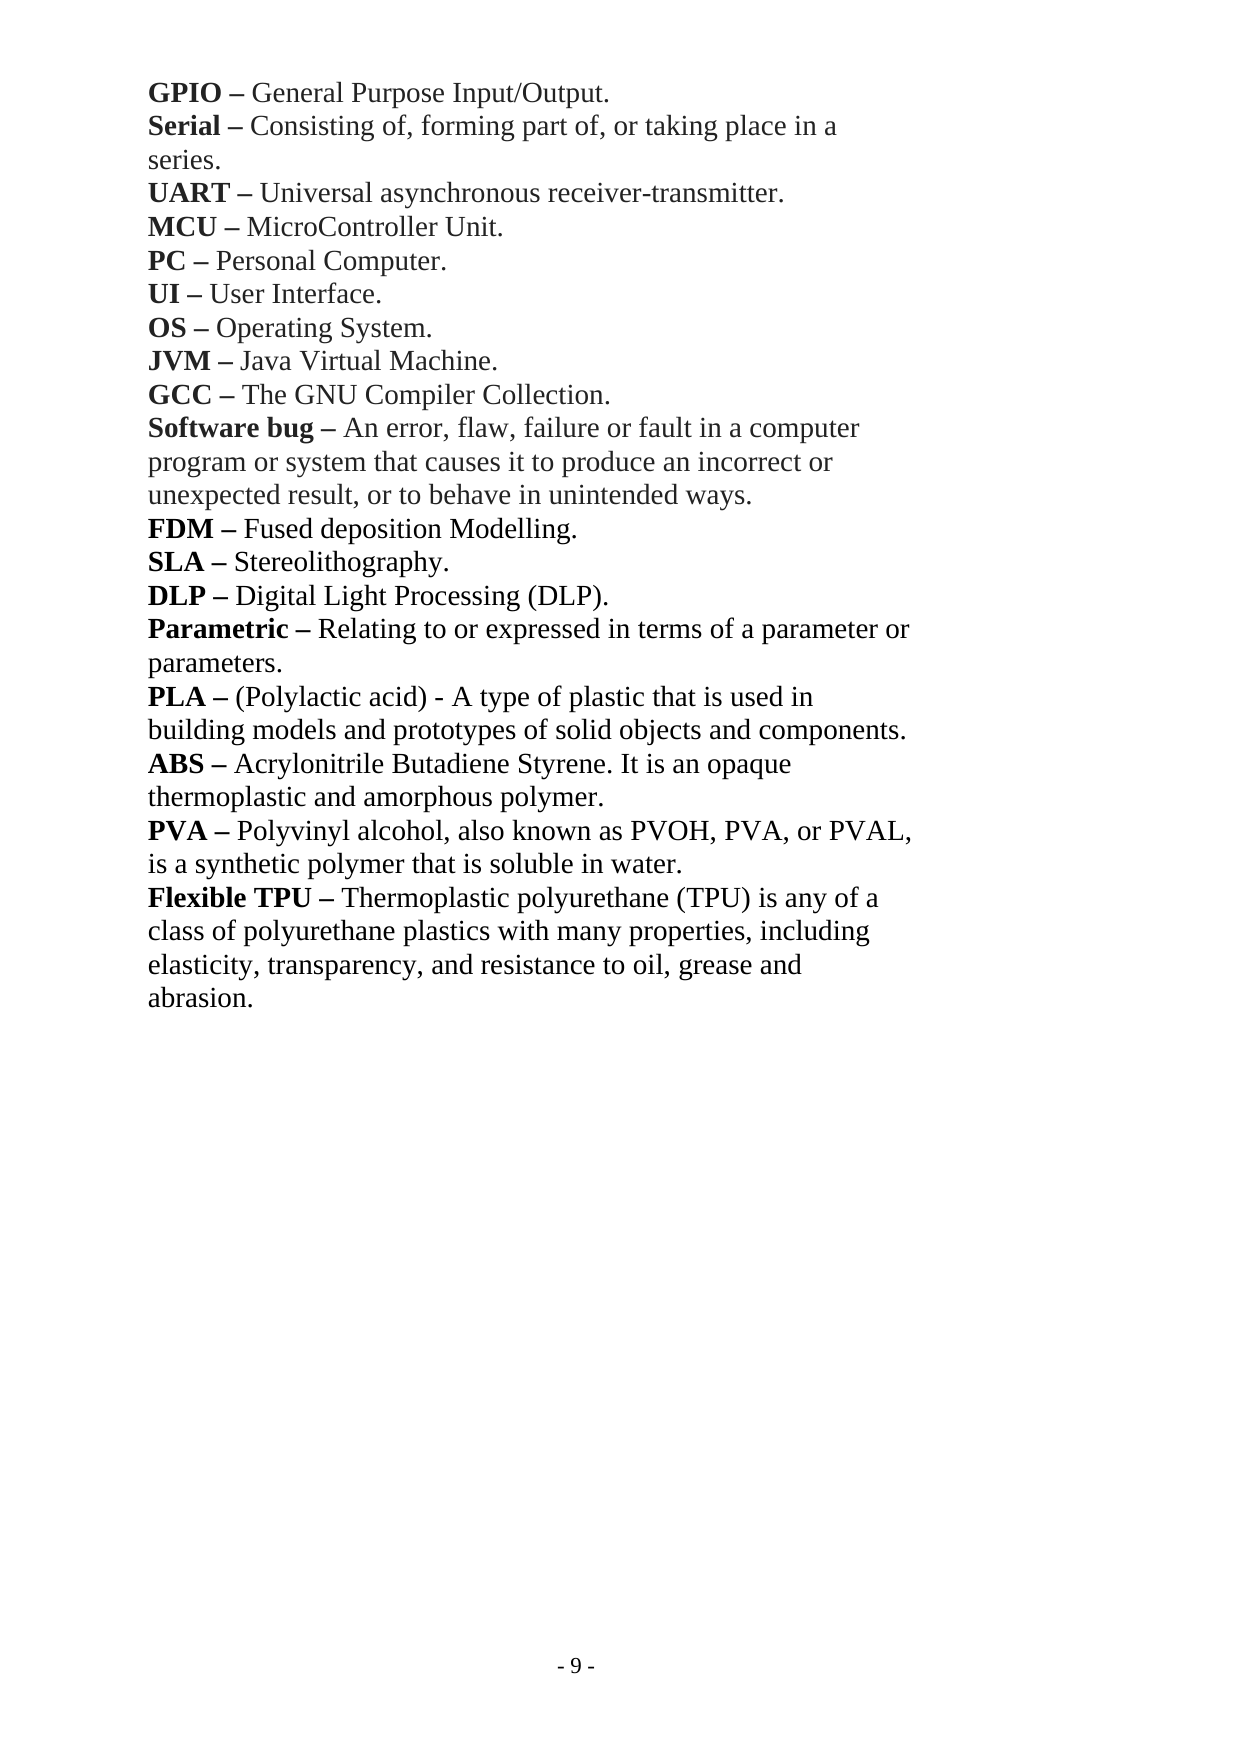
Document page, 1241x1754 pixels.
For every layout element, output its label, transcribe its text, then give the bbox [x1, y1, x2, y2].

text DLP – Digital Light Processing (DLP). [148, 578, 914, 612]
text GCC – The GNU Compiler Collection. [148, 377, 914, 410]
text Flexible TPU – Thermoplastic polyurethane (TPU) is any of a class of polyurethane plastics with many properties, including elasticity, transparency, and resistance to oil, grease and abrasion. [148, 880, 914, 1014]
text UI – User Interface. [148, 276, 914, 310]
text ABS – Acrylonitrile Butadiene Styrene. It is an opaque thermoplastic and amorphous polymer. [148, 746, 914, 813]
text GPIO – General Purpose Input/Output. [148, 75, 914, 108]
text Parametric – Relating to or expressed in terms of a parameter or parameters. [148, 612, 914, 679]
text PVA – Polyvinyl alcohol, also known as PVOH, PVA, or PVAL, is a synthetic polymer that is soluble in water. [148, 813, 914, 880]
text PLA – (Polylactic acid) - A type of plastic that is used in building models and prototypes of solid objects and components. [148, 679, 914, 746]
text SLA – Stereolithography. [148, 544, 914, 578]
text FDM – Fused deposition Modelling. [148, 511, 914, 544]
text Serial – Consisting of, forming part of, or taking place in a series. [148, 108, 914, 176]
text Software bug – An error, flaw, failure or fault in a computer program or system that causes it to produce an incorrect or unexpected result, or to behave in unintended ways. [148, 410, 914, 511]
text PC – Personal Computer. [148, 243, 914, 276]
text MCU – MicroController Unit. [148, 209, 914, 243]
text UART – Universal asynchronous receiver-transmitter. [148, 176, 914, 209]
text JVM – Java Virtual Machine. [148, 343, 914, 377]
text OS – Operating System. [148, 310, 914, 343]
